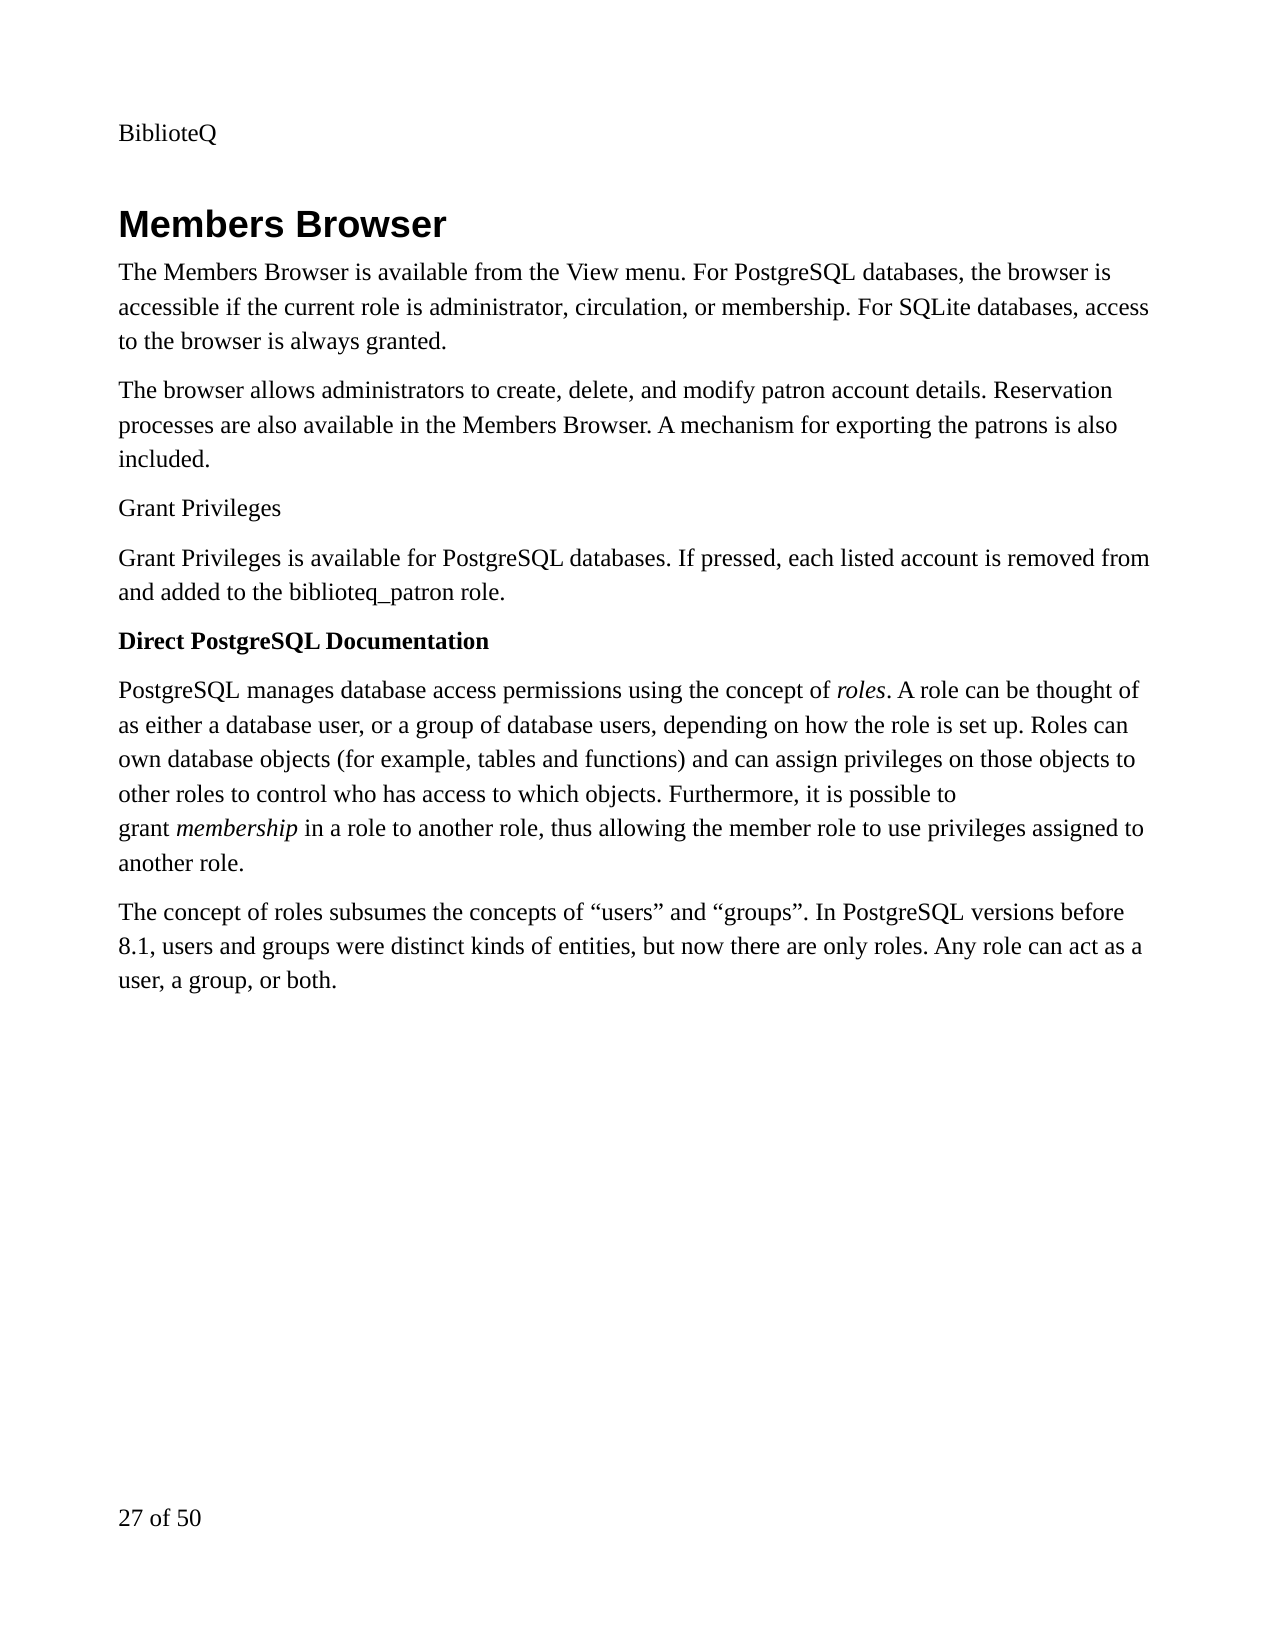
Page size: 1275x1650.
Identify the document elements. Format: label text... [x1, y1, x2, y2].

text The Members Browser is available from the View menu. For PostgreSQL databases, the browser is accessible if the current role is administrator, circulation, or membership. For SQLite databases, access to the browser is always granted. [118, 257, 1157, 355]
text PostgreSQL manages database access permissions using the concept of roles. A role can be thought of as either a database user, or a group of database users, depending on how the role is set up. Roles can own database objects (for example, tables and functions) and can assign privileges on those objects to other roles to control who has access to which objects. Furthermore, it is possible to grant membership in a role to another role, thus allowing the member role to use privileges assigned to another role. [118, 675, 1157, 876]
subtitle Members Browser [118, 201, 1157, 245]
text Direct PostgreSQL Documentation [118, 626, 1157, 655]
text Grant Privileges is available for PostgreSQL databases. If pressed, each listed account is removed from and added to the biblioteq_patron role. [118, 543, 1157, 606]
text Grant Privileges [118, 493, 1157, 522]
text The browser allows administrators to create, delete, and modify patron account details. Reservation processes are also available in the Members Browser. A mechanism for exporting the patrons is also included. [118, 376, 1157, 473]
text The concept of roles subsumes the concepts of “users” and “groups”. In PostgreSQL versions before 8.1, users and groups were distinct kinds of entities, but now there are only roles. Any role can act as a user, a group, or both. [118, 897, 1157, 994]
